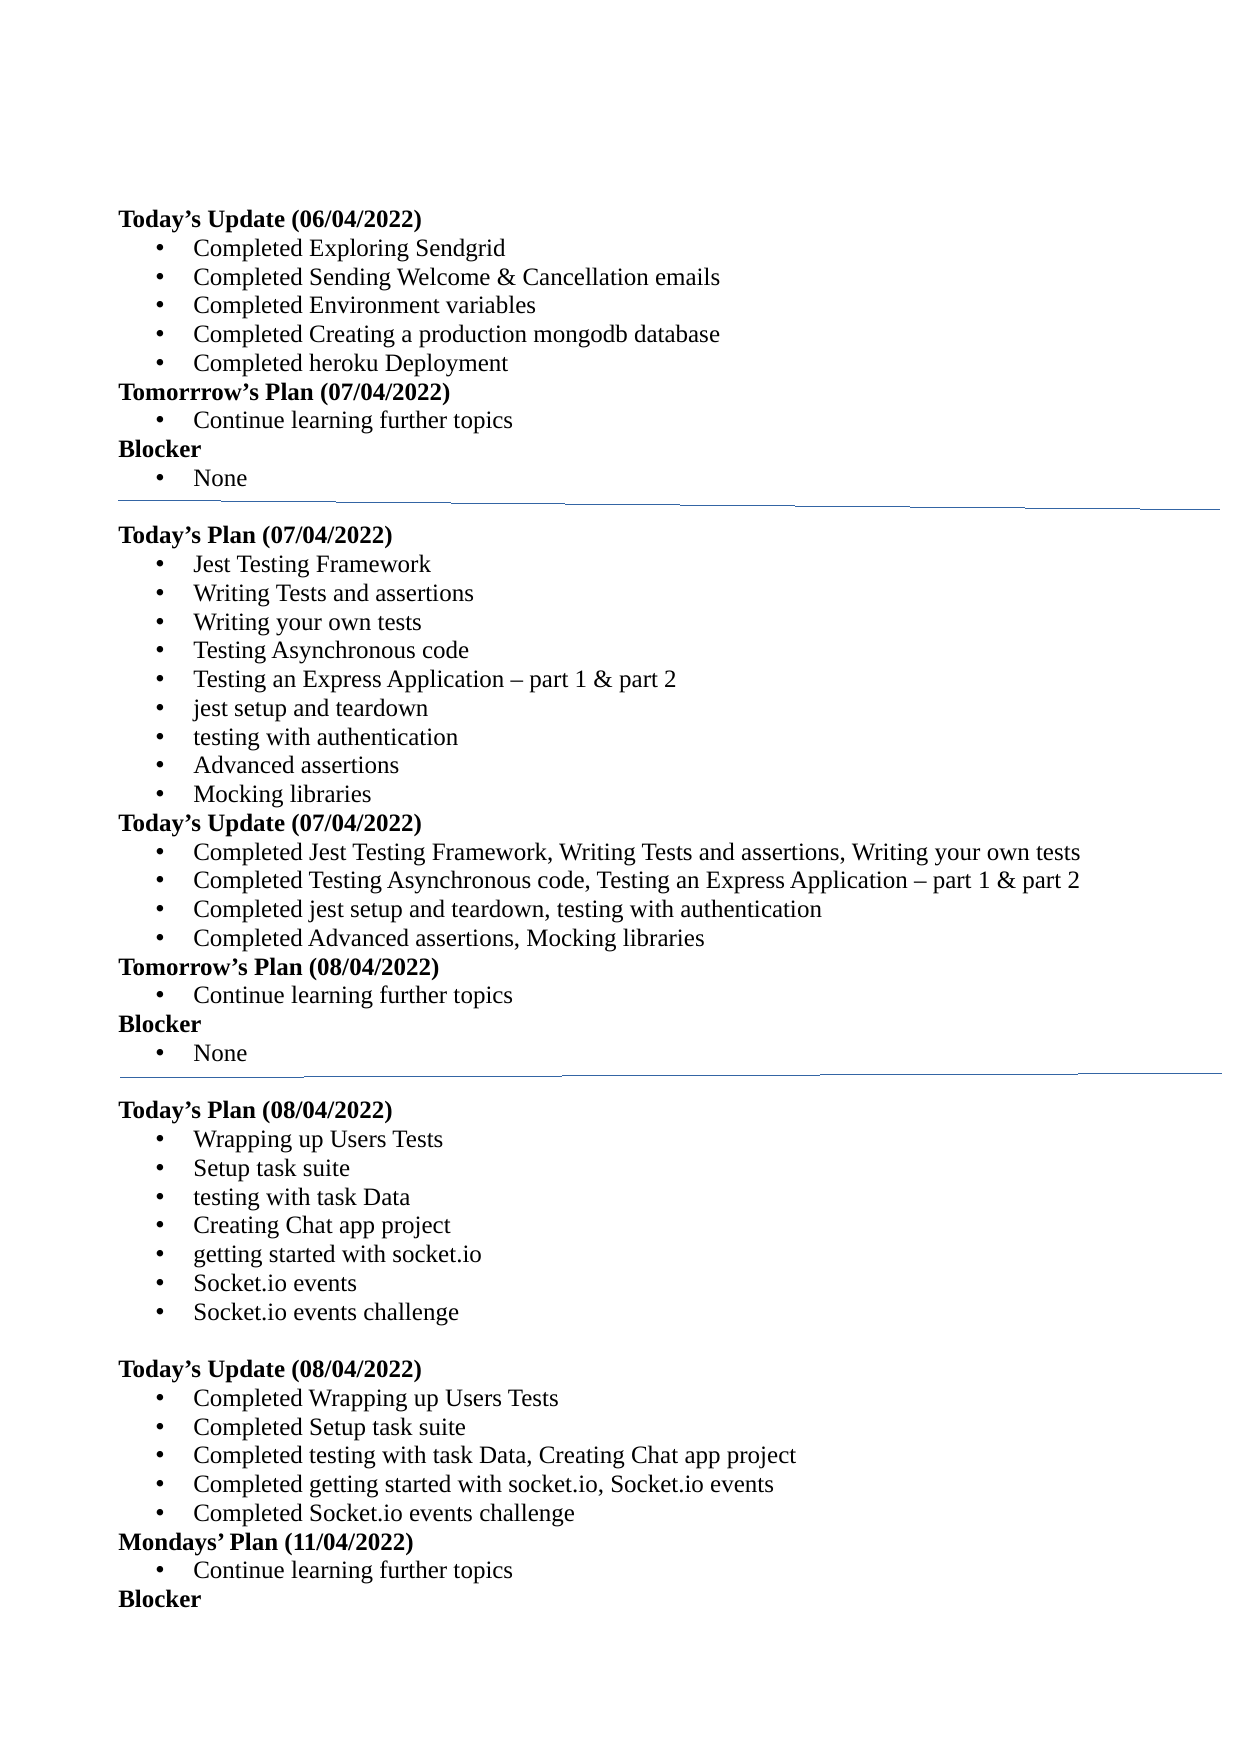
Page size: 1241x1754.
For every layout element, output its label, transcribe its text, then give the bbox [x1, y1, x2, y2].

list Jest Testing Framework [156, 549, 1122, 578]
list Completed heroku Deployment [156, 348, 1122, 377]
list Continue learning further topics [156, 1556, 1122, 1584]
text Blocker [118, 434, 1122, 463]
text Today’s Plan (08/04/2022) [118, 1096, 1122, 1124]
list Socket.io events [156, 1268, 1122, 1297]
text Today’s Update (07/04/2022) [118, 808, 1122, 837]
list Socket.io events challenge [156, 1297, 1122, 1326]
list Advanced assertions [156, 751, 1122, 779]
list None [156, 463, 1122, 492]
list Completed jest setup and teardown, testing with authentication [156, 894, 1122, 923]
list Completed testing with task Data, Creating Chat app project [156, 1441, 1122, 1469]
list Completed Exploring Sendgrid [156, 233, 1122, 262]
list Wrapping up Users Tests [156, 1124, 1122, 1153]
list Completed Socket.io events challenge [156, 1498, 1122, 1527]
list Continue learning further topics [156, 981, 1122, 1009]
list Completed Jest Testing Framework, Writing Tests and assertions, Writing your own tests [156, 837, 1122, 866]
list Writing your own tests [156, 607, 1122, 636]
list getting started with socket.io [156, 1239, 1122, 1268]
list None [156, 1038, 1122, 1067]
list Mocking libraries [156, 779, 1122, 808]
text Today’s Update (06/04/2022) [118, 204, 1122, 233]
text Mondays’ Plan (11/04/2022) [118, 1527, 1122, 1556]
text Blocker [118, 1584, 1122, 1613]
list Completed Sending Welcome & Cancellation emails [156, 262, 1122, 291]
list Completed Advanced assertions, Mocking libraries [156, 923, 1122, 952]
text Today’s Update (08/04/2022) [118, 1354, 1122, 1383]
list Testing Asynchronous code [156, 636, 1122, 664]
text Tomorrow’s Plan (08/04/2022) [118, 952, 1122, 981]
list testing with authentication [156, 722, 1122, 751]
list Writing Tests and assertions [156, 578, 1122, 607]
list jest setup and teardown [156, 693, 1122, 722]
list Testing an Express Application – part 1 & part 2 [156, 664, 1122, 693]
text Blocker [118, 1009, 1122, 1038]
list Completed Environment variables [156, 291, 1122, 319]
list Creating Chat app project [156, 1211, 1122, 1239]
text Today’s Plan (07/04/2022) [118, 521, 1122, 549]
list Completed Creating a production mongodb database [156, 319, 1122, 348]
list Setup task suite [156, 1153, 1122, 1182]
list Continue learning further topics [156, 406, 1122, 434]
list Completed Wrapping up Users Tests [156, 1383, 1122, 1412]
list testing with task Data [156, 1182, 1122, 1211]
text Tomorrrow’s Plan (07/04/2022) [118, 377, 1122, 406]
list Completed getting started with socket.io, Socket.io events [156, 1469, 1122, 1498]
list Completed Setup task suite [156, 1412, 1122, 1441]
list Completed Testing Asynchronous code, Testing an Express Application – part 1 & part 2 [156, 866, 1122, 894]
